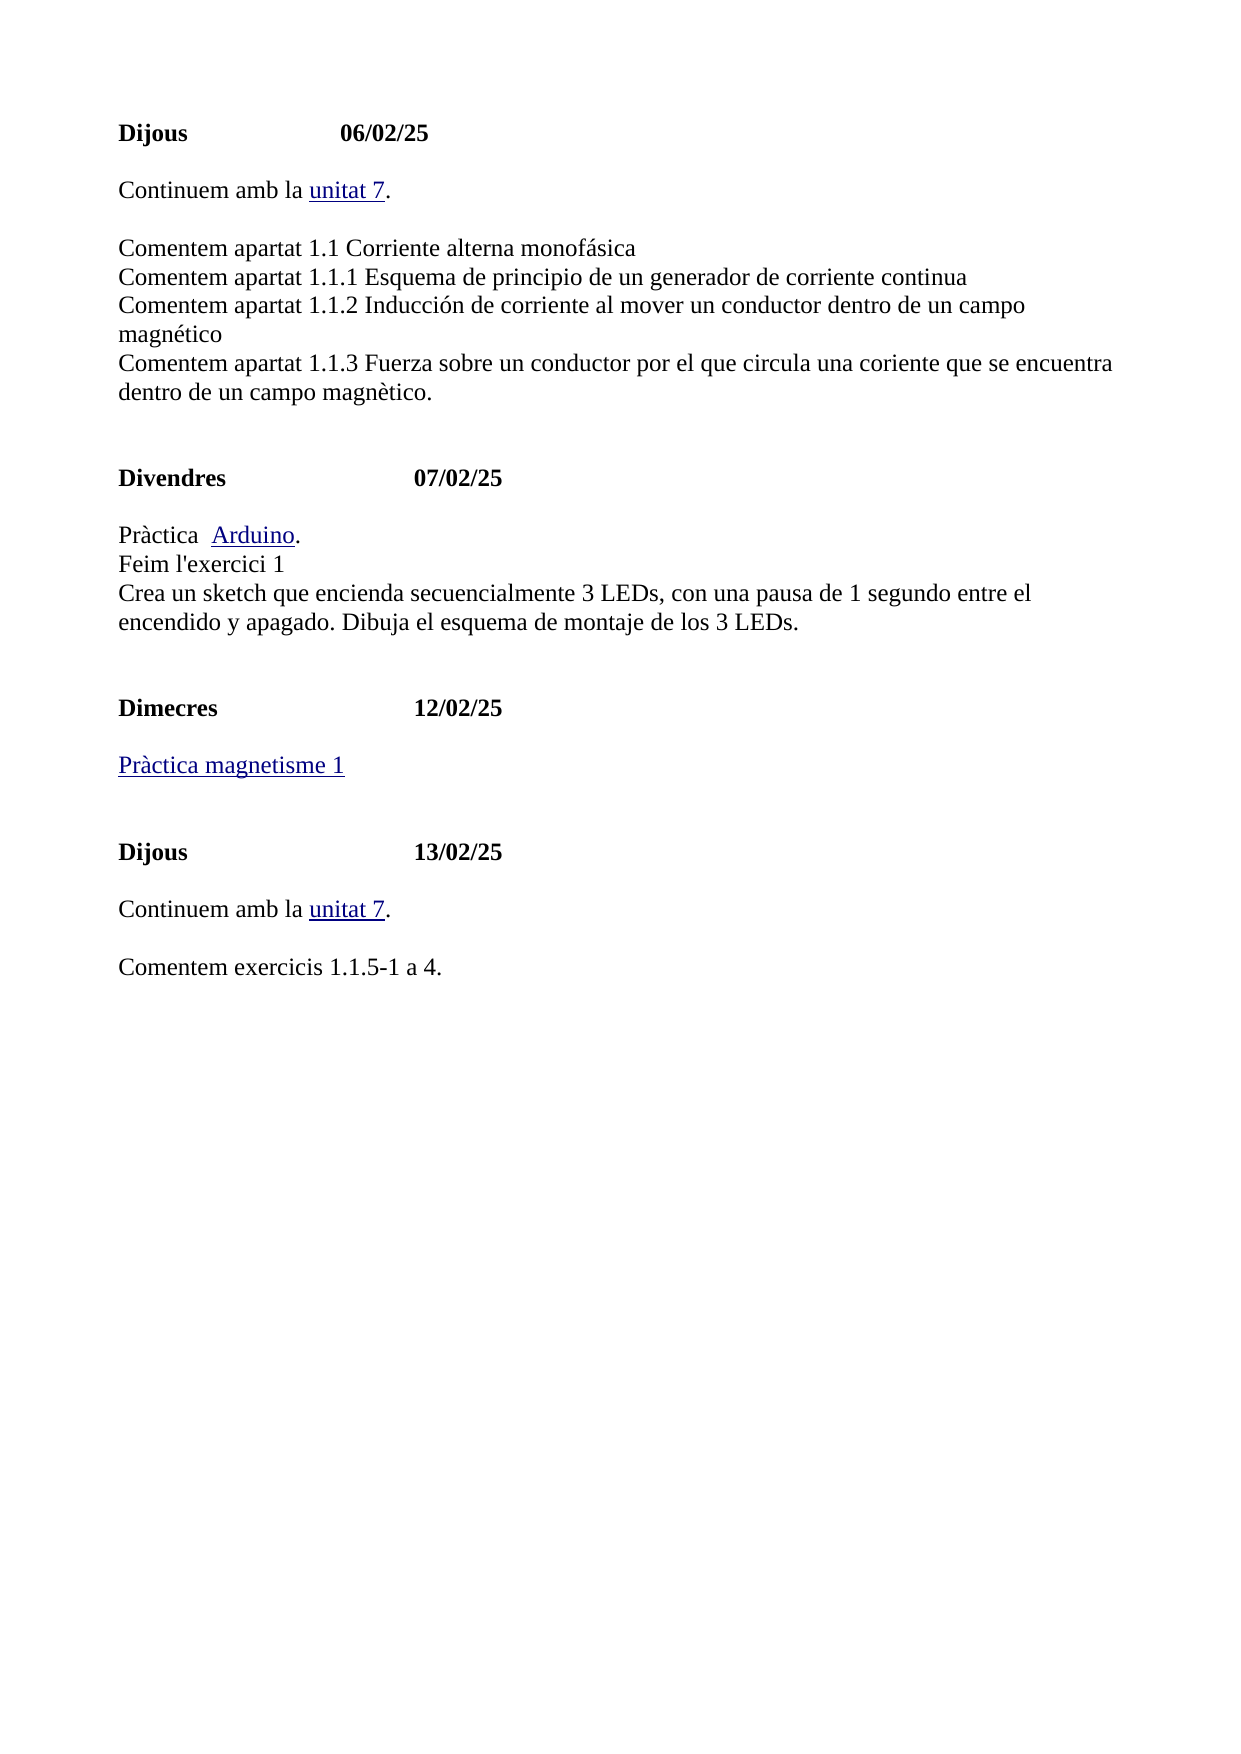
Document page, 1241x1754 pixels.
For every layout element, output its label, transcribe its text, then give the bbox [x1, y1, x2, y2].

text Comentem apartat 1.1.3 Fuerza sobre un conductor por el que circula una coriente que se encuentra dentro de un campo magnètico. [118, 348, 1122, 406]
text Continuem amb la unitat 7. [118, 176, 1122, 204]
text Feim l'exercici 1 [118, 549, 1122, 578]
text Comentem apartat 1.1 Corriente alterna monofásica [118, 233, 1122, 262]
text Divendres 07/02/25 [118, 463, 1122, 492]
text Pràctica Arduino. [118, 521, 1122, 549]
text Comentem apartat 1.1.1 Esquema de principio de un generador de corriente continua [118, 262, 1122, 291]
text Pràctica magnetisme 1 [118, 751, 1122, 779]
text Dimecres 12/02/25 [118, 693, 1122, 722]
text Comentem apartat 1.1.2 Inducción de corriente al mover un conductor dentro de un campo magnético [118, 291, 1122, 348]
text Crea un sketch que encienda secuencialmente 3 LEDs, con una pausa de 1 segundo entre el encendido y apagado. Dibuja el esquema de montaje de los 3 LEDs. [118, 578, 1122, 636]
text Dijous 06/02/25 [118, 118, 1122, 147]
text Continuem amb la unitat 7. [118, 894, 1122, 923]
text Dijous 13/02/25 [118, 837, 1122, 866]
text Comentem exercicis 1.1.5-1 a 4. [118, 952, 1122, 981]
